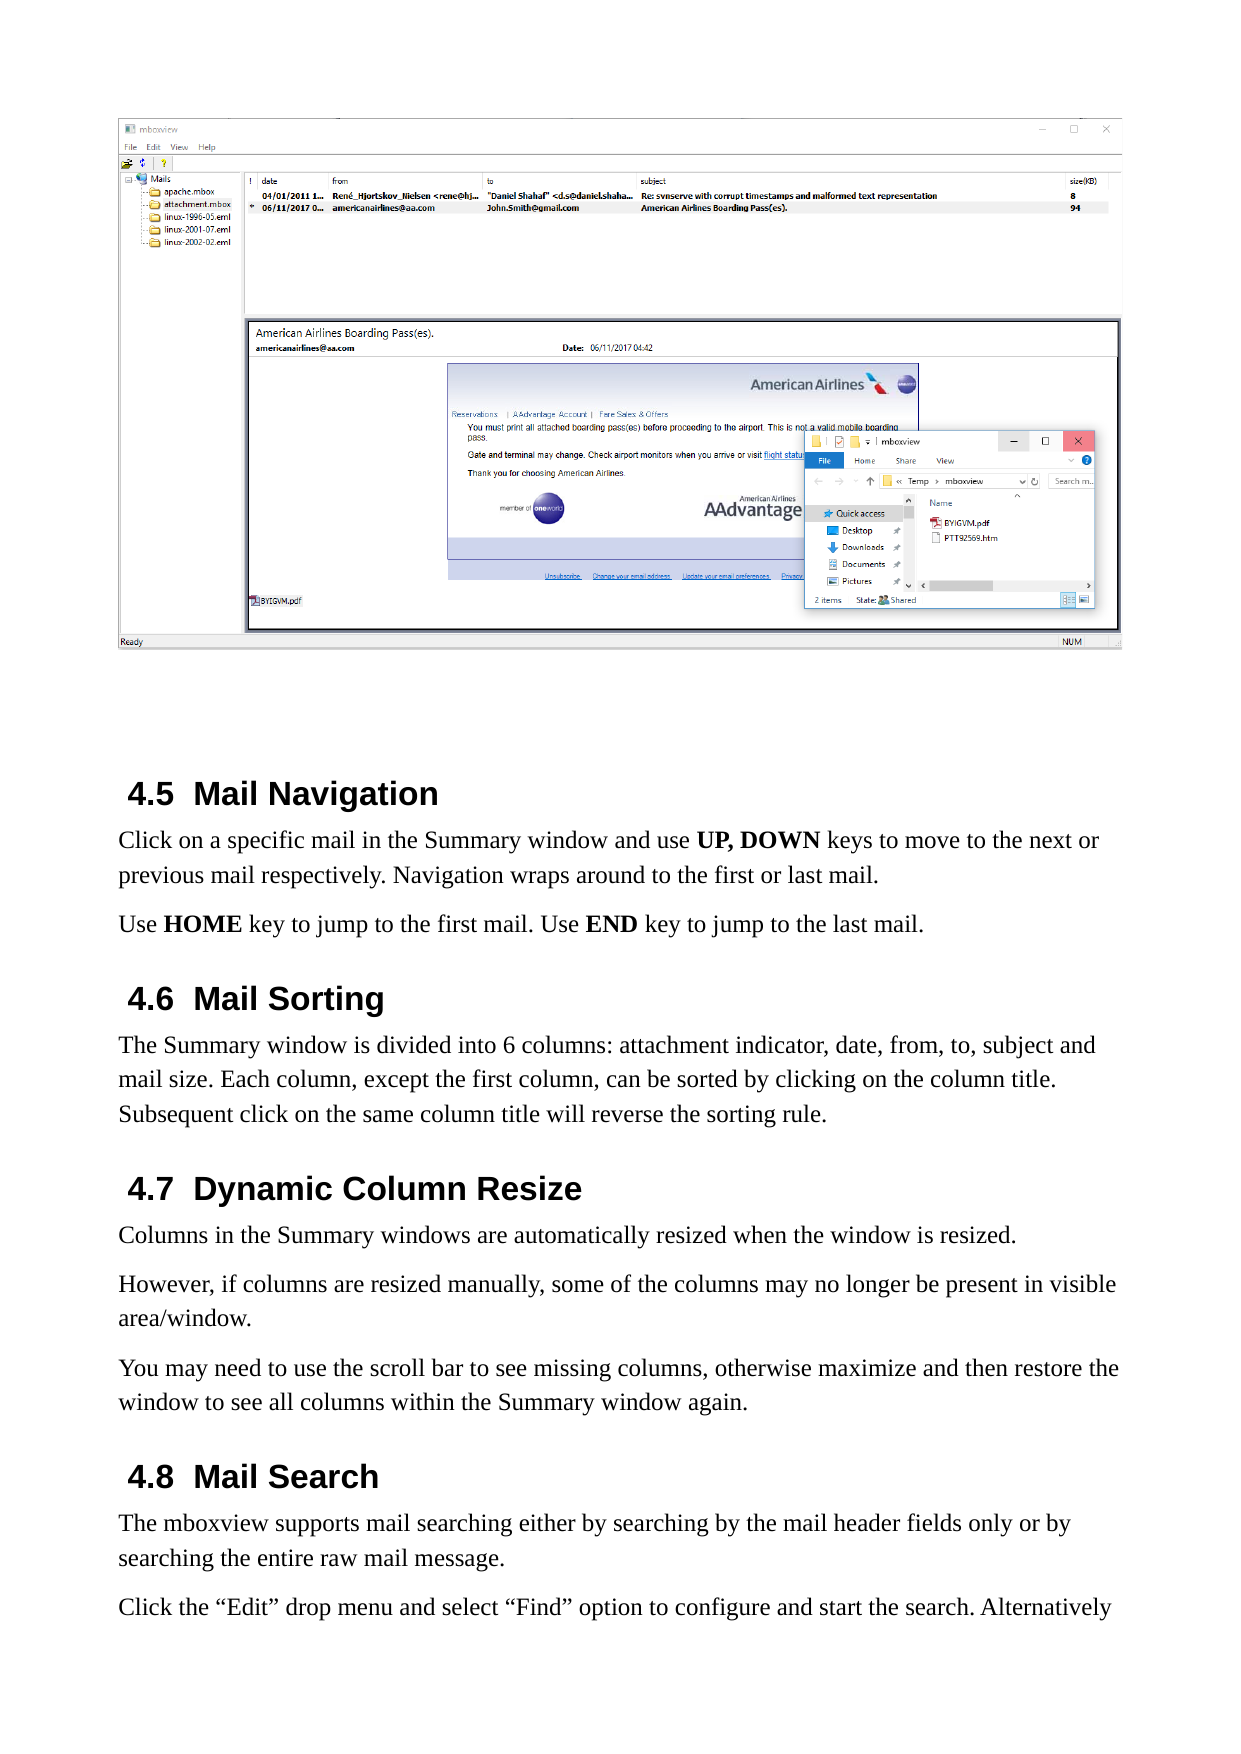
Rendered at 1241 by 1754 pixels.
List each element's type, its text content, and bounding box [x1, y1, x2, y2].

text Columns in the Summary windows are automatically resized when the window is resized. [118, 1220, 1122, 1249]
text The mboxview supports mail searching either by searching by the mail header fields only or by searching the entire raw mail message. [118, 1508, 1122, 1571]
text Use HOME key to jump to the first mail. Use END key to jump to the last mail. [118, 909, 1122, 938]
text The Summary window is divided into 6 columns: attachment indicator, date, from, to, subject and mail size. Each column, except the first column, can be sorted by clicking on the column title. Subsequent click on the same column title will reverse the sorting rule. [118, 1030, 1122, 1128]
text Click the “Edit” drop menu and select “Find” option to configure and start the search. Alternatively [118, 1592, 1122, 1620]
subtitle Dynamic Column Resize [118, 1169, 1122, 1207]
text You may need to use the scroll bar to see missing columns, otherwise maximize and then restore the window to see all columns within the Summary window again. [118, 1353, 1122, 1416]
text However, if columns are resized manually, some of the columns may no longer be present in visible area/window. [118, 1269, 1122, 1332]
subtitle Mail Search [118, 1457, 1122, 1496]
subtitle Mail Sorting [118, 979, 1122, 1017]
picture [118, 118, 1123, 650]
text Click on a specific mail in the Summary window and use UP, DOWN keys to move to the next or previous mail respectively. Navigation wraps around to the first or last mail. [118, 825, 1122, 889]
subtitle Mail Navigation [118, 774, 1122, 813]
